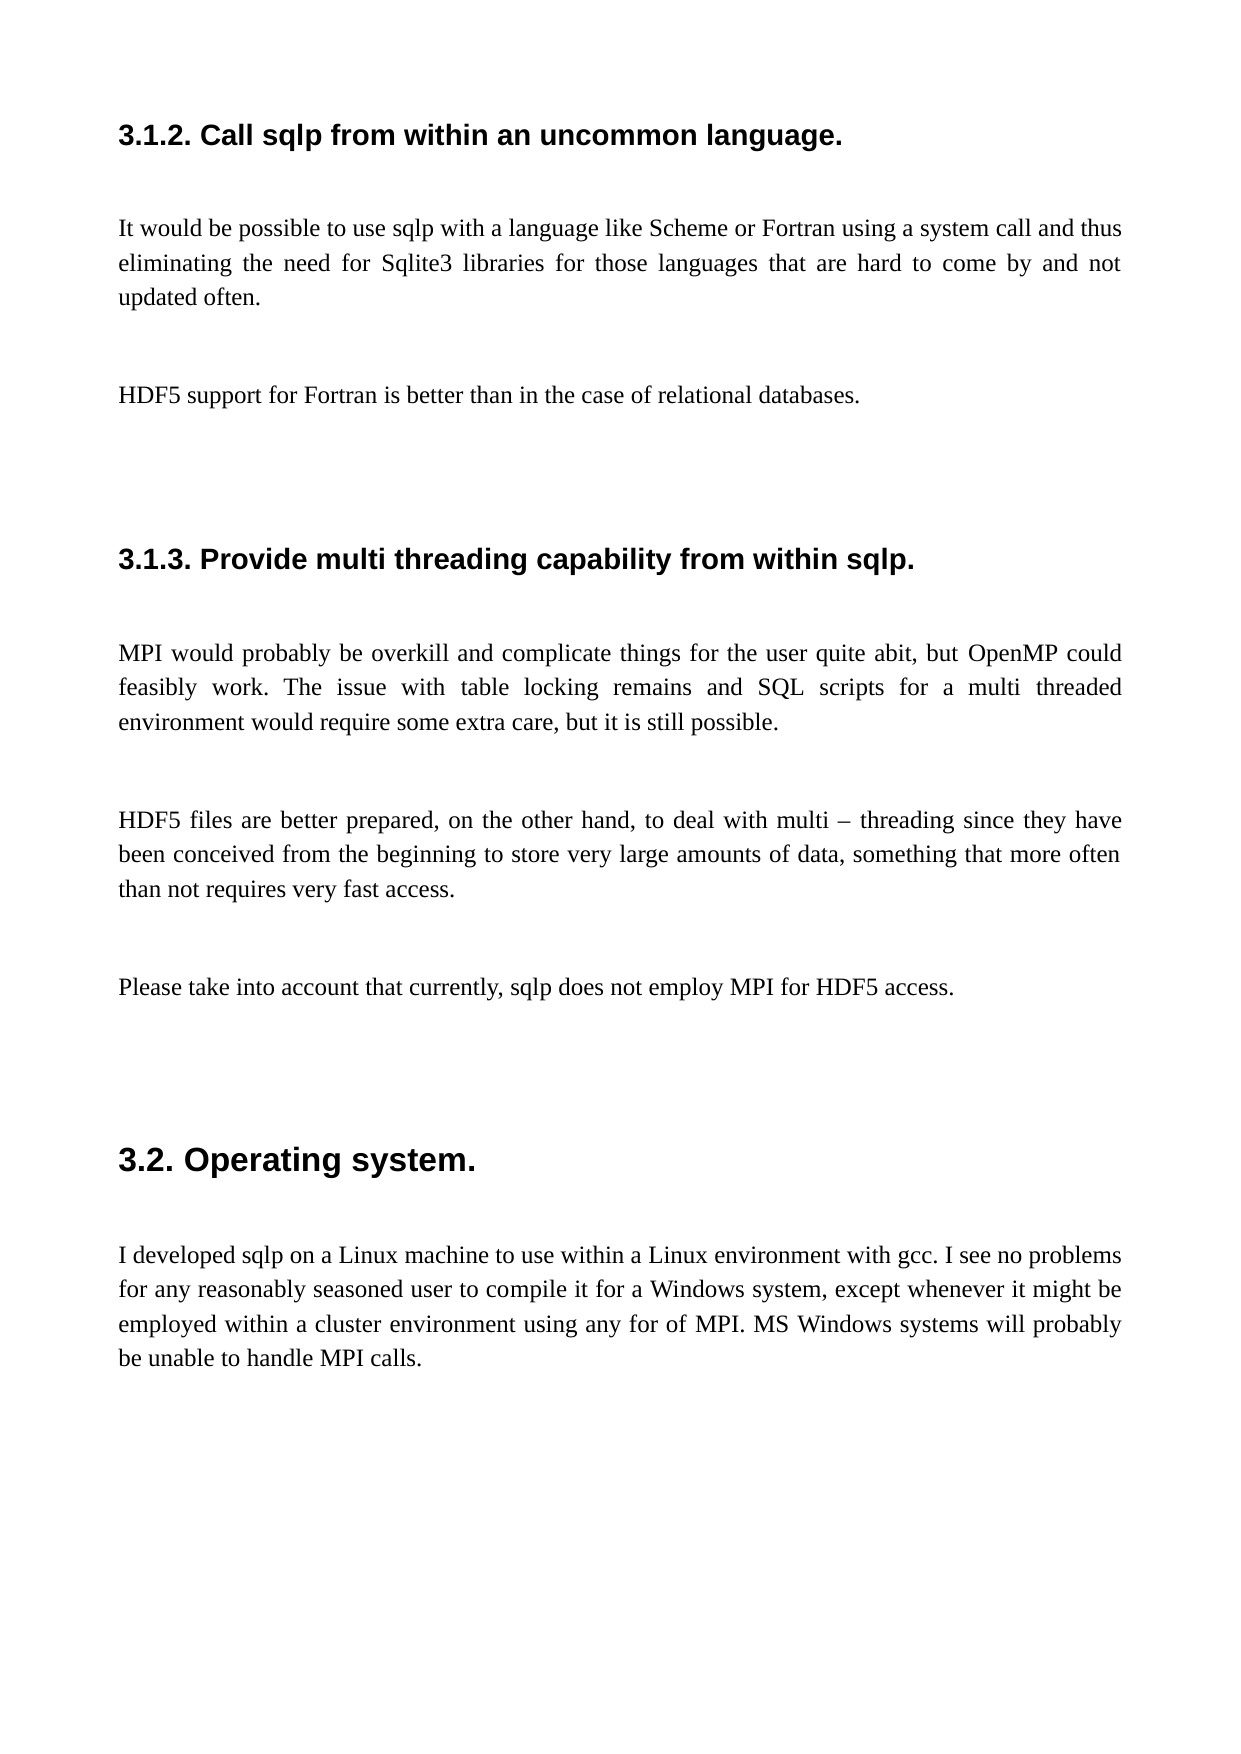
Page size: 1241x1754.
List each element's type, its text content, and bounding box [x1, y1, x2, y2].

text HDF5 support for Fortran is better than in the case of relational databases. [118, 381, 1122, 409]
text It would be possible to use sqlp with a language like Scheme or Fortran using a system call and thus eliminating the need for Sqlite3 libraries for those languages that are hard to come by and not updated often. [118, 213, 1122, 311]
subtitle 3.2. Operating system. [118, 1140, 1122, 1178]
text MPI would probably be overkill and complicate things for the user quite abit, but OpenMP could feasibly work. The issue with table locking remains and SQL scripts for a multi threaded environment would require some extra care, but it is still possible. [118, 638, 1122, 735]
subtitle 3.1.2. Call sqlp from within an uncommon language. [118, 118, 1122, 152]
text HDF5 files are better prepared, on the other hand, to deal with multi – threading since they have been conceived from the beginning to store very large amounts of data, something that more often than not requires very fast access. [118, 805, 1122, 902]
text I developed sqlp on a Linux machine to use within a Linux environment with gcc. I see no problems for any reasonably seasoned user to compile it for a Windows system, except whenever it might be employed within a cluster environment using any for of MPI. MS Windows systems will probably be unable to handle MPI calls. [118, 1240, 1122, 1372]
text Please take into account that currently, sqlp does not employ MPI for HDF5 access. [118, 972, 1122, 1001]
subtitle 3.1.3. Provide multi threading capability from within sqlp. [118, 542, 1122, 576]
